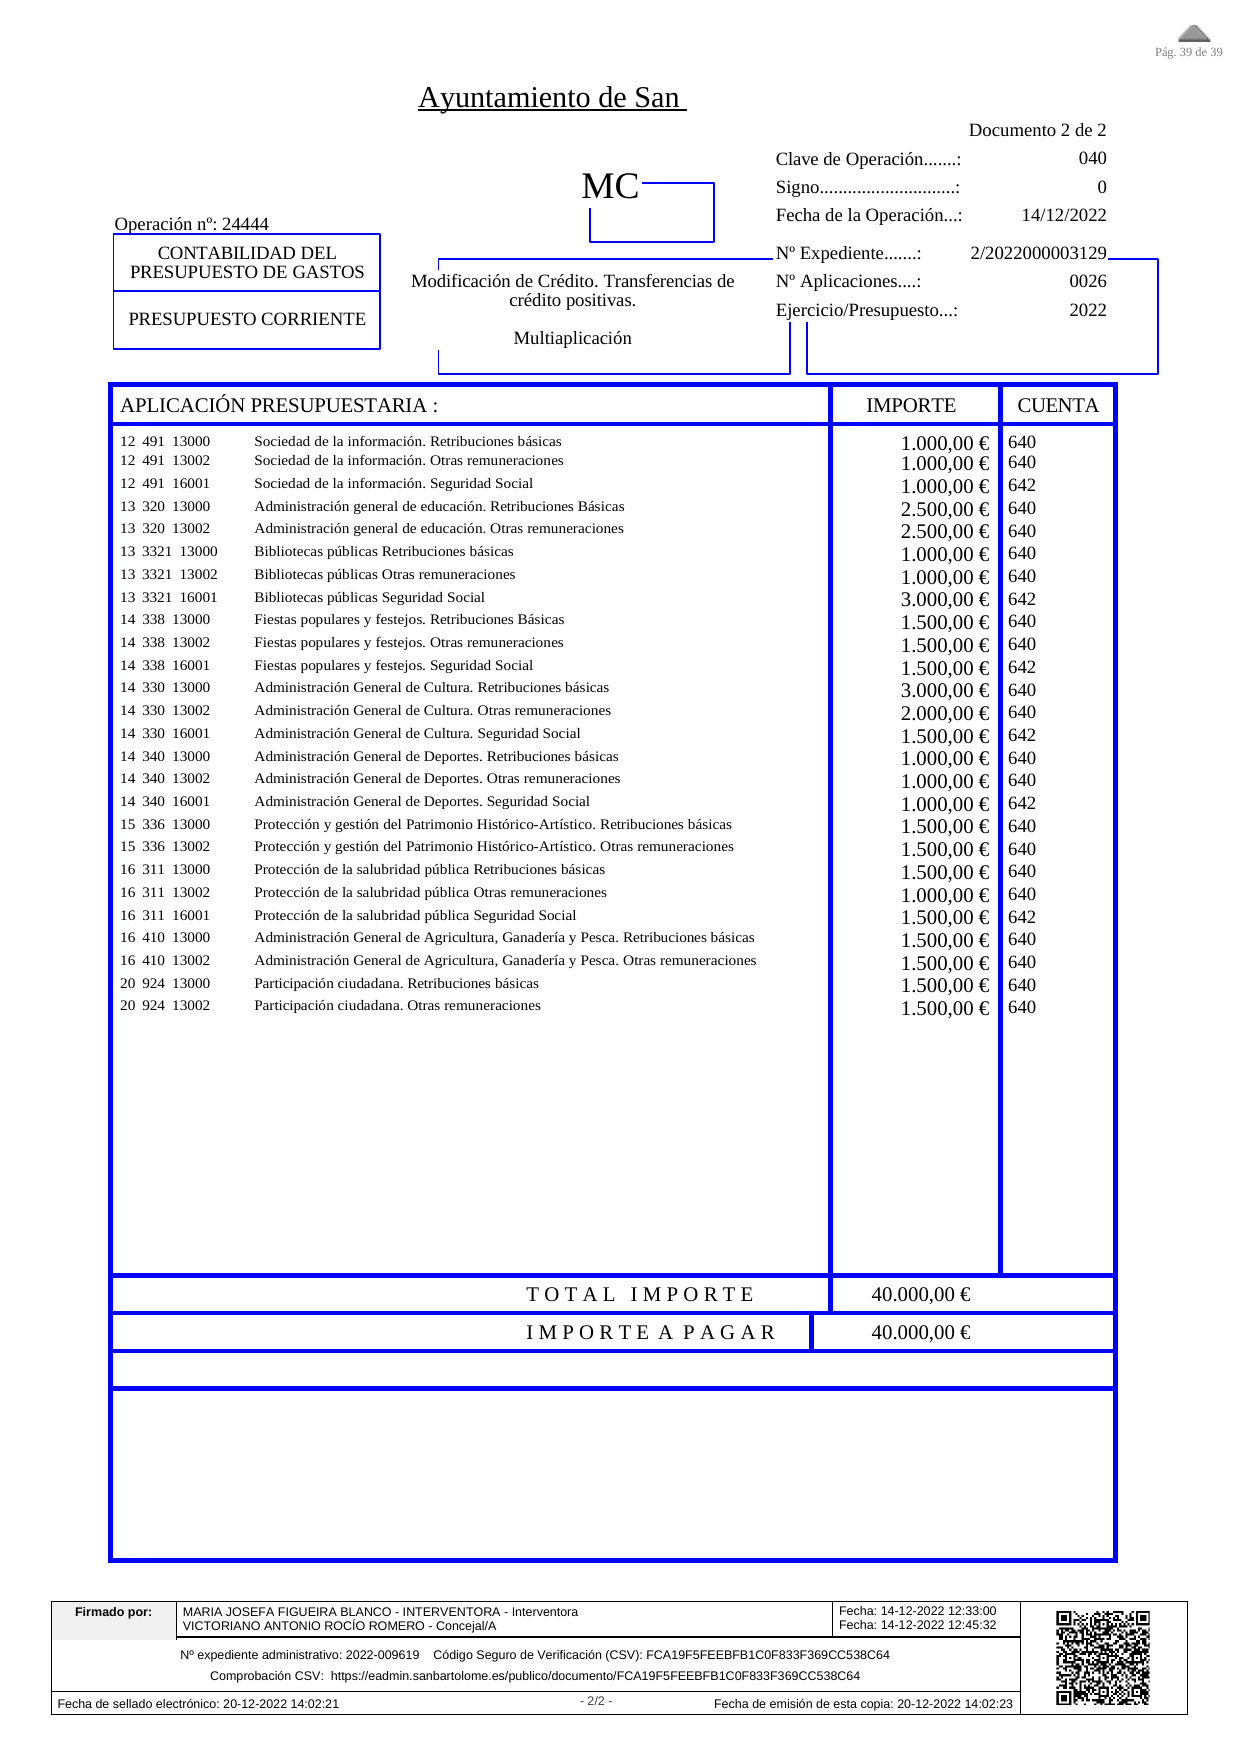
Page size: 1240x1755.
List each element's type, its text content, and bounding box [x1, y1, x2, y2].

table_cell 2.500,00 € [833, 521, 998, 544]
table_cell Protección de la salubridad pública Otras remuneraciones [237, 884, 828, 907]
table_cell 1.000,00 € [833, 884, 998, 907]
table_cell 1.500,00 € [833, 907, 998, 930]
table_cell 14 330 13000 [113, 680, 237, 703]
table_cell 1.500,00 € [833, 998, 998, 1273]
table_cell Fiestas populares y festejos. Otras remuneraciones [237, 635, 828, 657]
table_cell 1.000,00 € [833, 794, 998, 816]
table_cell 40.000,00 € [833, 1278, 1113, 1311]
table_cell Administración General de Deportes. Otras remuneraciones [237, 771, 828, 793]
table_cell 1.000,00 € [833, 771, 998, 793]
table_cell 640 [1003, 998, 1113, 1273]
table_cell 642 [1003, 476, 1113, 498]
table_cell 15 336 13002 [113, 839, 237, 862]
table_cell 640 [1003, 930, 1113, 952]
table_cell 640 [1003, 635, 1113, 657]
table_cell Protección y gestión del Patrimonio Histórico-Artístico. Otras remuneraciones [237, 839, 828, 862]
table_cell 640 [1003, 884, 1113, 907]
table_cell 2.000,00 € [833, 703, 998, 725]
table_cell 640 [1003, 839, 1113, 862]
table_cell 14 338 13000 [113, 612, 237, 634]
table_cell 640 [1003, 680, 1113, 703]
table_cell Bibliotecas públicas Otras remuneraciones [237, 566, 828, 589]
table_cell 1.500,00 € [833, 839, 998, 862]
table_cell Sociedad de la información. Retribuciones básicas [237, 426, 828, 453]
table_cell Fiestas populares y festejos. Seguridad Social [237, 657, 828, 680]
table_header APLICACIÓN PRESUPUESTARIA : [113, 387, 828, 422]
table_cell 12 491 13000 [113, 426, 237, 453]
table_cell Administración General de Deportes. Retribuciones básicas [237, 748, 828, 771]
table_cell Protección de la salubridad pública Seguridad Social [237, 907, 828, 930]
table_cell 16 311 13002 [113, 884, 237, 907]
table_cell 642 [1003, 794, 1113, 816]
table_cell 640 [1003, 816, 1113, 839]
table_cell 13 320 13002 [113, 521, 237, 544]
table_cell T O T A L I M P O R T E [113, 1278, 828, 1311]
table_header MARIA JOSEFA FIGUEIRA BLANCO - INTERVENTORA - Interventora VICTORIANO ANTONIO ROCÍO ROMERO - Concejal/A [177, 1602, 832, 1636]
table_cell 1.500,00 € [833, 953, 998, 975]
table_cell 40.000,00 € [814, 1315, 1113, 1348]
table_cell 642 [1003, 725, 1113, 748]
table_cell Administración General de Cultura. Otras remuneraciones [237, 703, 828, 725]
table_cell 640 [1003, 771, 1113, 793]
table_cell Sociedad de la información. Seguridad Social [237, 476, 828, 498]
table_cell 16 311 16001 [113, 907, 237, 930]
table_cell Administración General de Agricultura, Ganadería y Pesca. Otras remuneraciones [237, 953, 828, 975]
table_cell 1.000,00 € [833, 748, 998, 771]
table_cell 15 336 13000 [113, 816, 237, 839]
table_cell 640 [1003, 612, 1113, 634]
table_cell 640 [1003, 544, 1113, 566]
table_cell Administración general de educación. Otras remuneraciones [237, 521, 828, 544]
table_cell I M P O R T E A P A G A R [113, 1315, 809, 1348]
table_cell 14 338 13002 [113, 635, 237, 657]
table_cell 13 3321 16001 [113, 589, 237, 612]
table_cell Administración General de Cultura. Seguridad Social [237, 725, 828, 748]
picture [1177, 25, 1211, 42]
table_cell [113, 1353, 1113, 1386]
table_cell 640 [1003, 426, 1113, 453]
table_cell 12 491 13002 [113, 453, 237, 476]
table_cell 14 340 13000 [113, 748, 237, 771]
table_cell 640 [1003, 953, 1113, 975]
table_cell 14 340 13002 [113, 771, 237, 793]
table_cell 640 [1003, 862, 1113, 884]
table_cell 1.500,00 € [833, 816, 998, 839]
table_cell 20 924 13000 [113, 975, 237, 998]
table_cell Bibliotecas públicas Seguridad Social [237, 589, 828, 612]
table_cell 13 3321 13000 [113, 544, 237, 566]
table_cell 642 [1003, 907, 1113, 930]
table_cell Sociedad de la información. Otras remuneraciones [237, 453, 828, 476]
table_cell Administración general de educación. Retribuciones Básicas [237, 498, 828, 521]
table_cell 1.000,00 € [833, 566, 998, 589]
table_cell Nº expediente administrativo: 2022-009619 Código Seguro de Verificación (CSV): FCA19F5FEEBFB1C0F833F369CC538C64 Comprobación CSV: https://eadmin.sanbartolome.es/publico/documento/FCA19F5FEEBFB1C0F833F369CC538C64 [52, 1638, 1020, 1691]
table_cell [113, 1391, 1113, 1558]
table_cell Administración General de Cultura. Retribuciones básicas [237, 680, 828, 703]
table_cell 640 [1003, 975, 1113, 998]
table_cell 1.500,00 € [833, 930, 998, 952]
table_cell 640 [1003, 498, 1113, 521]
table_cell 14 330 13002 [113, 703, 237, 725]
picture [1056, 1611, 1150, 1705]
table_cell 1.500,00 € [833, 975, 998, 998]
table_cell 1.000,00 € [833, 476, 998, 498]
table_cell 3.000,00 € [833, 589, 998, 612]
table_cell 1.000,00 € [833, 426, 998, 453]
table_cell 1.500,00 € [833, 657, 998, 680]
table_cell 13 3321 13002 [113, 566, 237, 589]
table_cell 2.500,00 € [833, 498, 998, 521]
table_cell Fiestas populares y festejos. Retribuciones Básicas [237, 612, 828, 634]
table_cell 642 [1003, 589, 1113, 612]
table_header Fecha: 14-12-2022 12:33:00 Fecha: 14-12-2022 12:45:32 [833, 1602, 1020, 1636]
table_cell 14 330 16001 [113, 725, 237, 748]
table_cell 642 [1003, 657, 1113, 680]
table_cell 1.500,00 € [833, 725, 998, 748]
table_cell Bibliotecas públicas Retribuciones básicas [237, 544, 828, 566]
table_cell 1.000,00 € [833, 453, 998, 476]
table_cell 12 491 16001 [113, 476, 237, 498]
table_cell 20 924 13002 [113, 998, 237, 1273]
table_header CUENTA [1003, 387, 1113, 422]
table_cell 640 [1003, 566, 1113, 589]
table_cell Administración General de Agricultura, Ganadería y Pesca. Retribuciones básicas [237, 930, 828, 952]
table_header IMPORTE [833, 387, 998, 422]
table_cell 14 340 16001 [113, 794, 237, 816]
table_cell Participación ciudadana. Otras remuneraciones [237, 998, 828, 1273]
table_cell Protección y gestión del Patrimonio Histórico-Artístico. Retribuciones básicas [237, 816, 828, 839]
table_cell 14 338 16001 [113, 657, 237, 680]
table_cell 1.500,00 € [833, 635, 998, 657]
table_cell 1.500,00 € [833, 612, 998, 634]
table_cell 1.500,00 € [833, 862, 998, 884]
table_cell 1.000,00 € [833, 544, 998, 566]
table_cell 640 [1003, 748, 1113, 771]
table_cell Administración General de Deportes. Seguridad Social [237, 794, 828, 816]
table_cell Protección de la salubridad pública Retribuciones básicas [237, 862, 828, 884]
table_cell 13 320 13000 [113, 498, 237, 521]
table_cell 16 410 13002 [113, 953, 237, 975]
table_header [1021, 1602, 1187, 1714]
table_cell Participación ciudadana. Retribuciones básicas [237, 975, 828, 998]
table_cell 16 410 13000 [113, 930, 237, 952]
table_cell Fecha de sellado electrónico: 20-12-2022 14:02:21 - 2/2 - Fecha de emisión de esta copia: 20-12-2022 14:02:23 [52, 1692, 1020, 1714]
table_cell 3.000,00 € [833, 680, 998, 703]
table_cell 640 [1003, 453, 1113, 476]
table_cell 640 [1003, 703, 1113, 725]
table_header Firmado por: [52, 1602, 176, 1636]
table_cell 640 [1003, 521, 1113, 544]
table_cell 16 311 13000 [113, 862, 237, 884]
